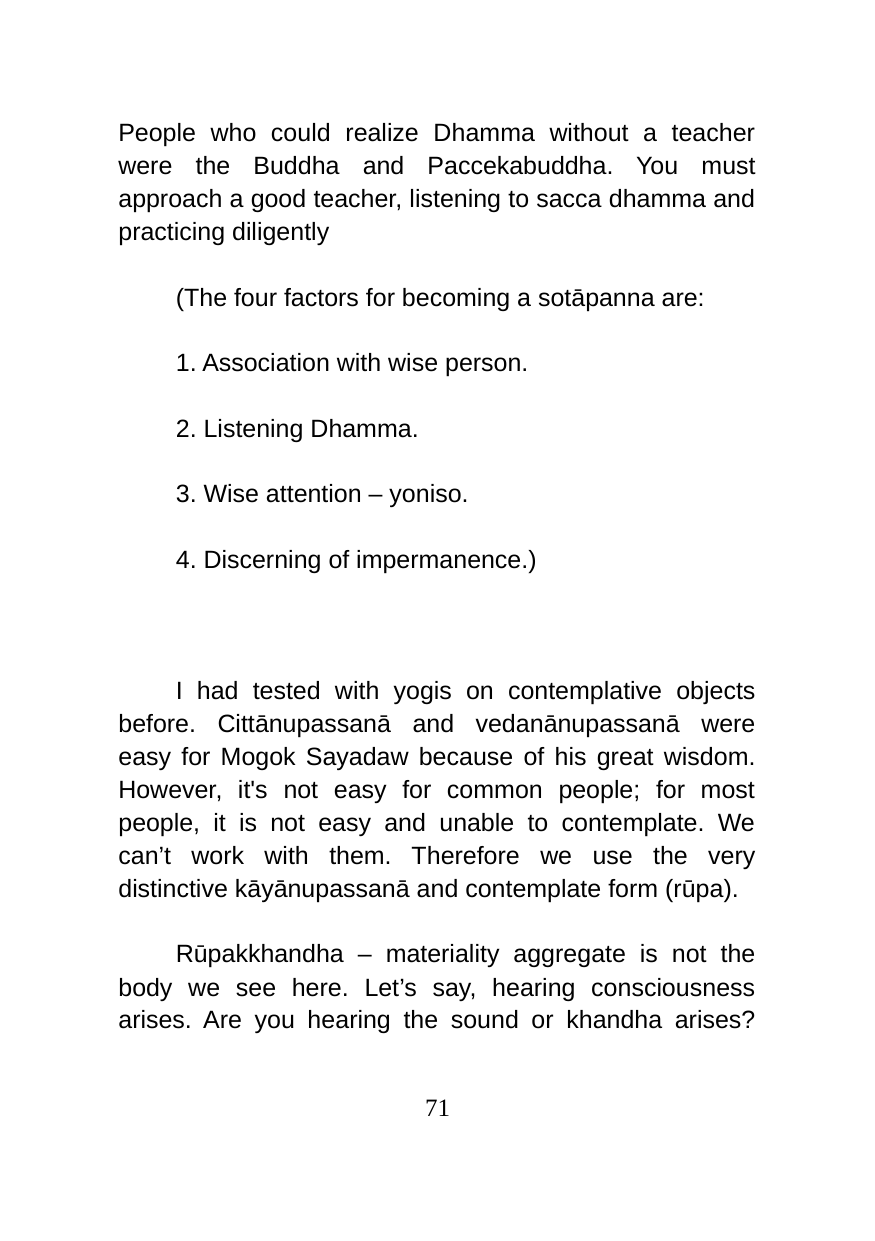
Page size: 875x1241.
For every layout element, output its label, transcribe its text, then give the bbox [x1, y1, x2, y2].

text (The four factors for becoming a sotāpanna are: [118, 283, 756, 311]
text 2. Listening Dhamma. [118, 414, 756, 442]
text 3. Wise attention – yoniso. [118, 479, 756, 508]
text People who could realize Dhamma without a teacher were the Buddha and Paccekabuddha. You must approach a good teacher, listening to sacca dhamma and practicing diligently [118, 118, 756, 246]
text I had tested with yogis on contemplative objects before. Cittānupassanā and vedanānupassanā were easy for Mogok Sayadaw because of his great wisdom. However, it's not easy for common people; for most people, it is not easy and unable to contemplate. We can’t work with them. Therefore we use the very distinctive kāyānupassanā and contemplate form (rūpa). [118, 676, 756, 903]
text Rūpakkhandha – materiality aggregate is not the body we see here. Let’s say, hearing consciousness arises. Are you hearing the sound or khandha arises? [118, 939, 756, 1034]
text 4. Discerning of impermanence.) [118, 545, 756, 573]
text 1. Association with wise person. [118, 348, 756, 377]
